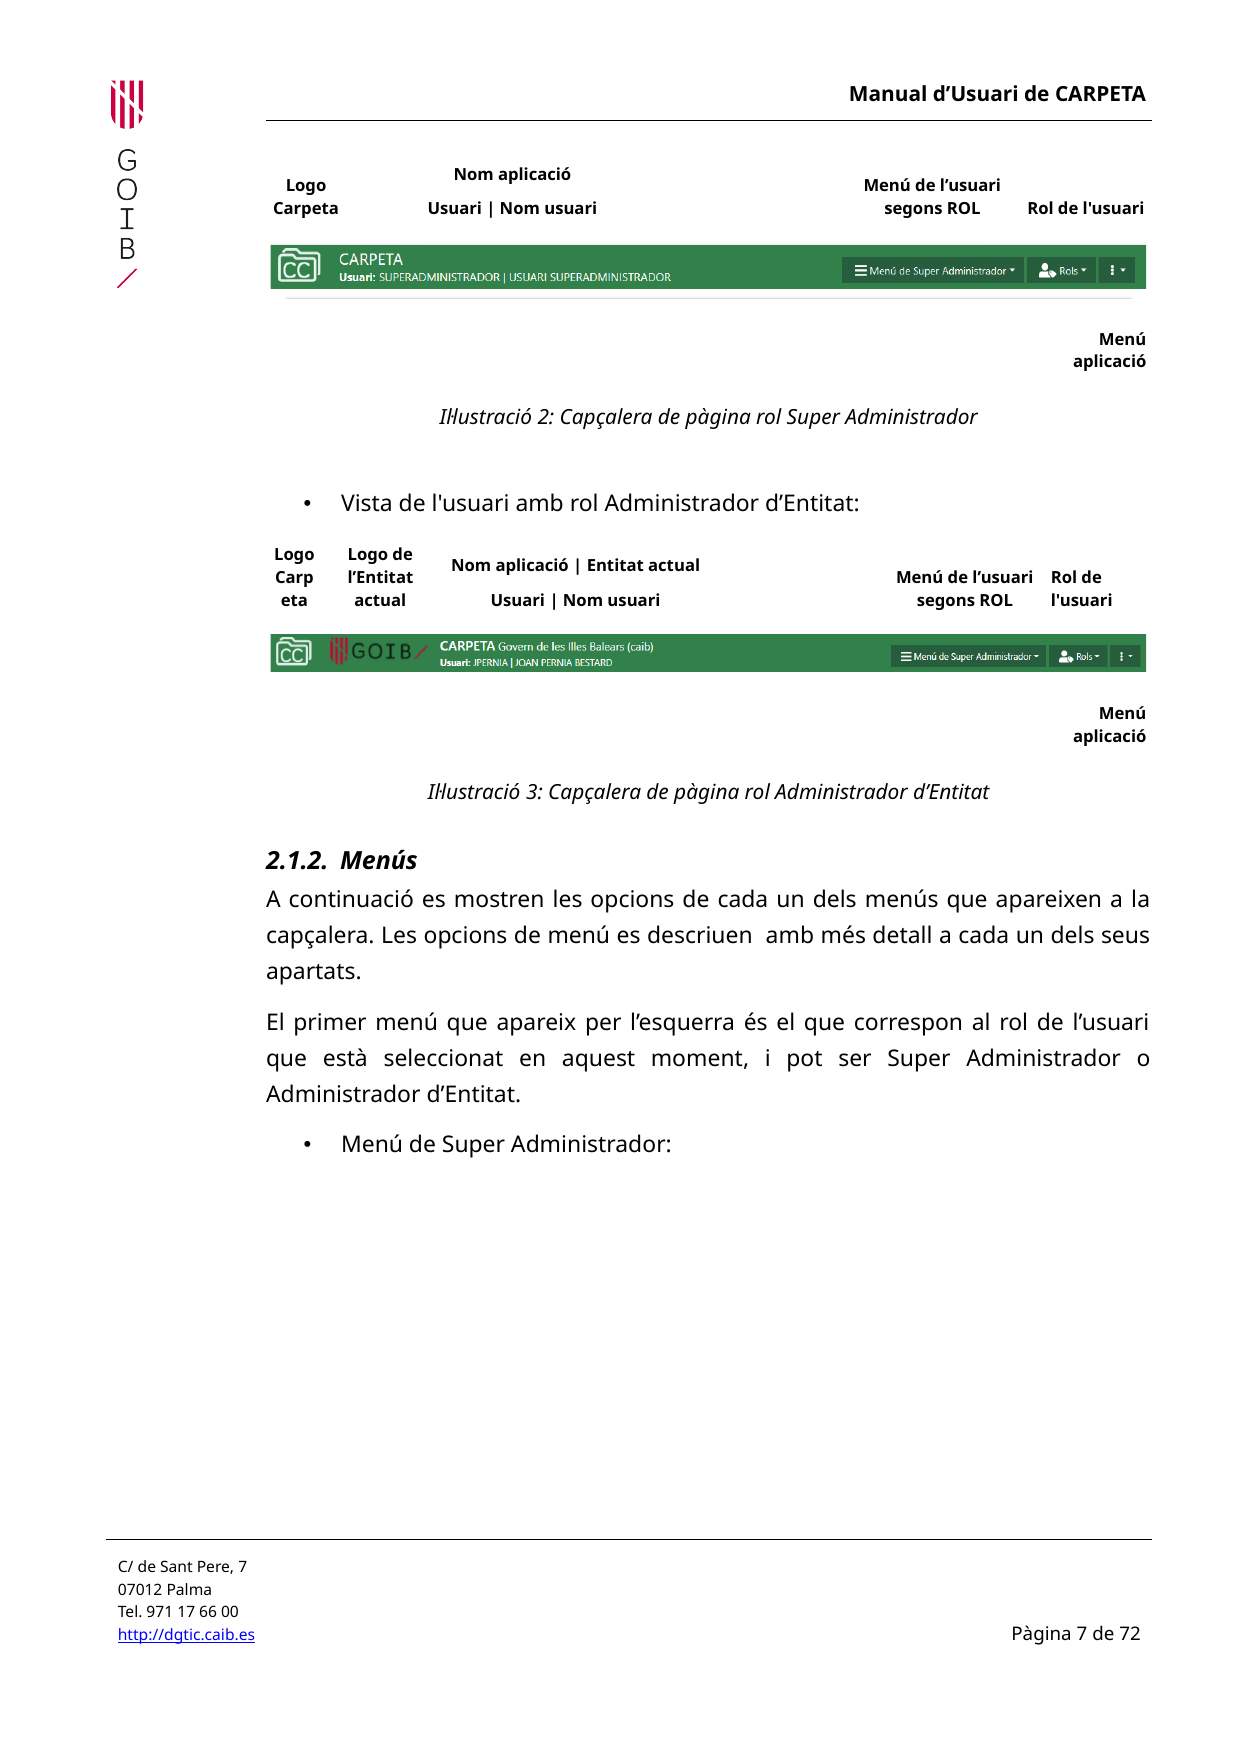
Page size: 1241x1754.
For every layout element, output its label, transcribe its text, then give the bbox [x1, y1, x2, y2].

text A continuació es mostren les opcions de cada un dels menús que apareixen a la capçalera. Les opcions de menú es descriuen amb més detall a cada un dels seus apartats. [266, 883, 1152, 986]
table_cell [265, 237, 1152, 321]
table_cell Menú aplicació [1021, 321, 1152, 390]
table_header Logo Carpeta [265, 537, 323, 628]
table_header Nom aplicació Usuari | Nom usuari [347, 156, 678, 237]
list Menú de Super Administrador: [303, 1128, 1152, 1159]
table_header Menú de l’usuari segons ROL [885, 537, 1045, 628]
table_cell [265, 696, 1045, 764]
table_cell Menú aplicació [1045, 696, 1152, 764]
table_header [714, 537, 884, 628]
table_header Rol de l'usuari [1045, 537, 1152, 628]
text El primer menú que apareix per l’esquerra és el que correspon al rol de l’usuari que està seleccionat en aquest moment, i pot ser Super Administrador o Administrador d’Entitat. [266, 1006, 1152, 1109]
list Vista de l'usuari amb rol Administrador d’Entitat: [303, 486, 1152, 518]
table_cell [265, 628, 1152, 696]
table_header [678, 156, 843, 237]
table_header Nom aplicació | Entitat actual Usuari | Nom usuari [437, 537, 714, 628]
table_cell [265, 321, 1021, 390]
table_header Rol de l'usuari [1021, 156, 1152, 237]
picture [270, 634, 1147, 673]
text Il·lustració 2: Capçalera de pàgina rol Super Administrador [266, 402, 1152, 431]
table_header Menú de l’usuari segons ROL [843, 156, 1021, 237]
table_header Logo Carpeta [265, 156, 347, 237]
subtitle Menús [266, 843, 1152, 877]
table_header Logo de l’Entitat actual [324, 537, 437, 628]
text Il·lustració 3: Capçalera de pàgina rol Administrador d’Entitat [266, 777, 1152, 805]
picture [270, 242, 1147, 299]
picture [82, 57, 172, 319]
